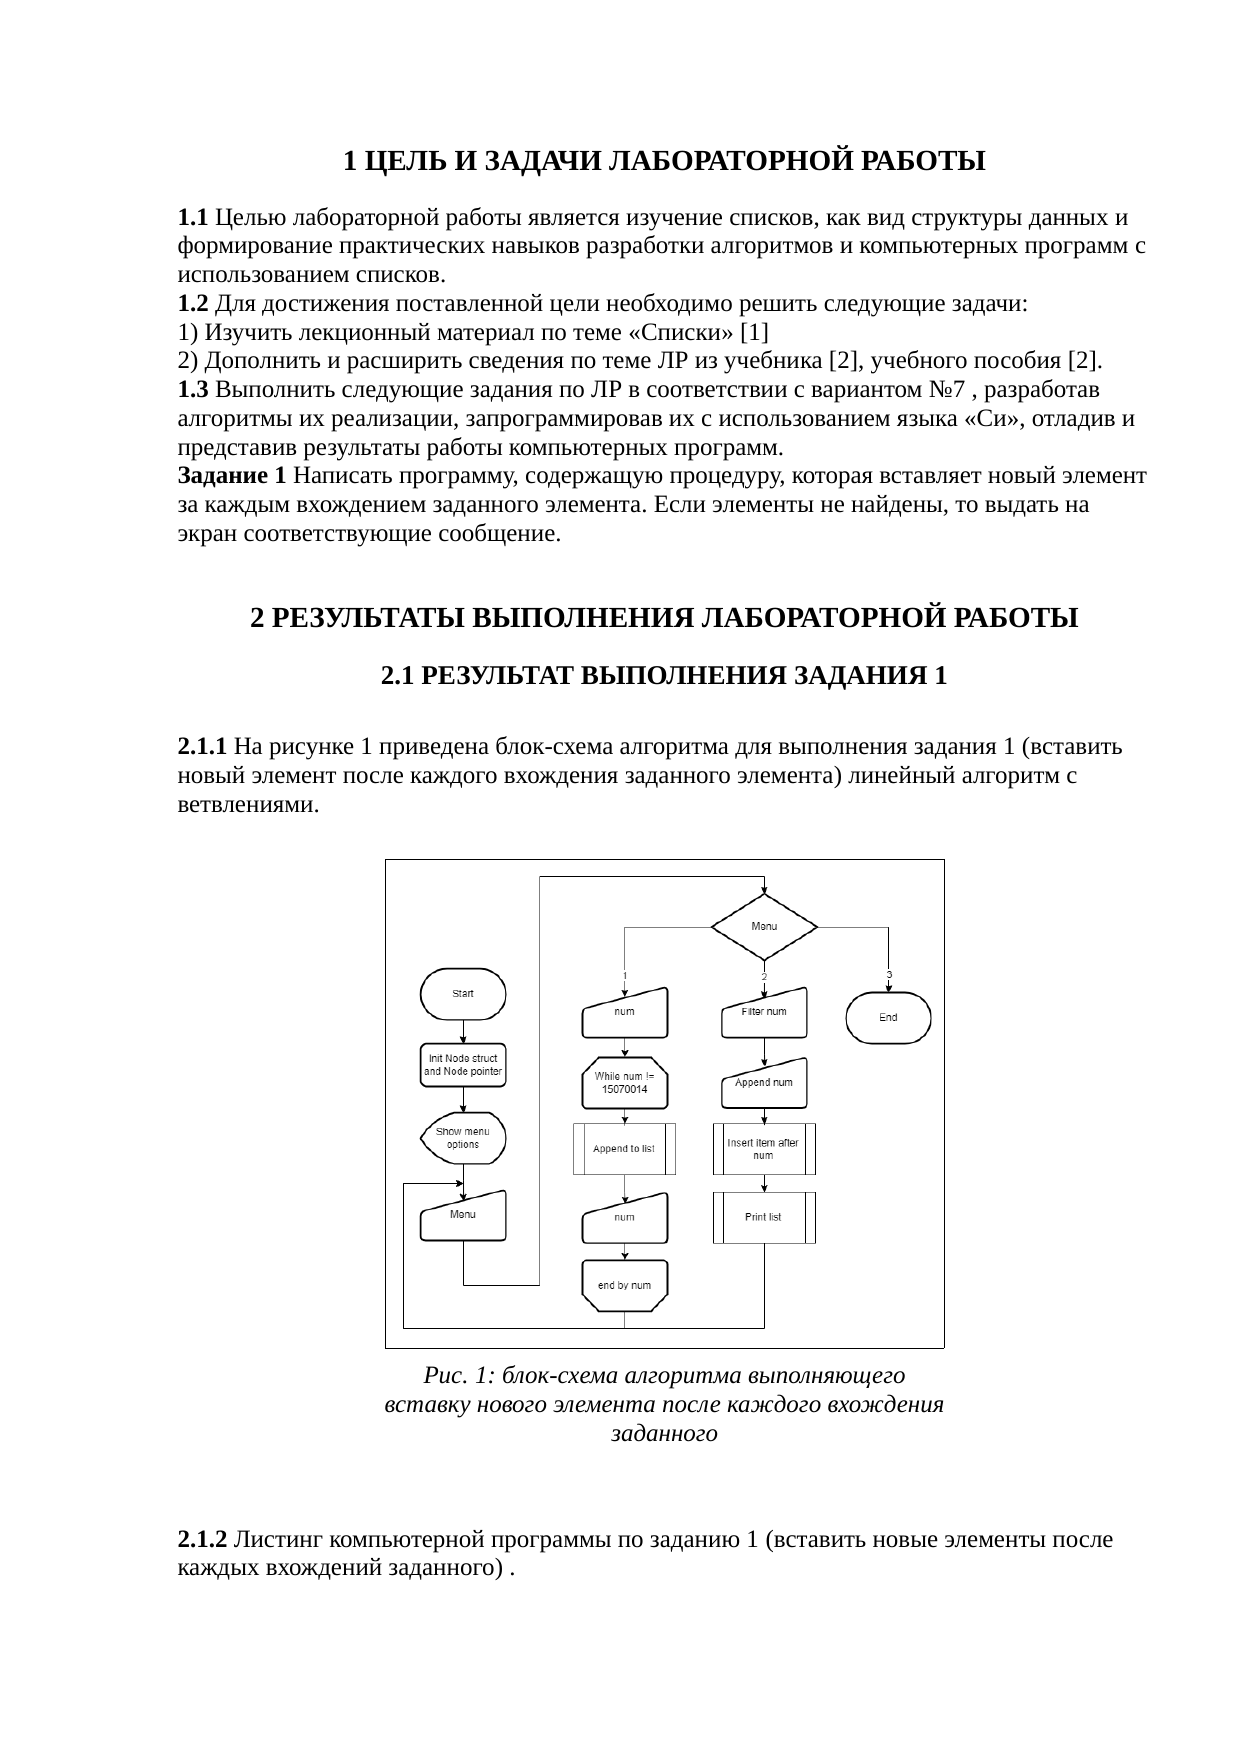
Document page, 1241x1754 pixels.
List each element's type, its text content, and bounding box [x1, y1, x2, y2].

text 2.1.2 Листинг компьютерной программы по заданию 1 (вставить новые элементы после каждых вхождений заданного) . [177, 1524, 1152, 1581]
text 1) Изучить лекционный материал по теме «Списки» [1] [177, 317, 1152, 345]
text Задание 1 Написать программу, содержащую процедуру, которая вставляет новый элемент за каждым вхождением заданного элемента. Если элементы не найдены, то выдать на экран соответствующие сообщение. [177, 460, 1152, 547]
text 1.1 Целью лабораторной работы является изучение списков, как вид структуры данных и формирование практических навыков разработки алгоритмов и компьютерных программ с использованием списков. [177, 202, 1152, 288]
text 1.2 Для достижения поставленной цели необходимо решить следующие задачи: [177, 288, 1152, 317]
picture [397, 871, 932, 1336]
text Рис. 1: блок-схема алгоритма выполняющего вставку нового элемента после каждого вхождения заданного [382, 859, 947, 1446]
text 2.1.1 На рисунке 1 приведена блок-схема алгоритма для выполнения задания 1 (вставить новый элемент после каждого вхождения заданного элемента) линейный алгоритм с ветвлениями. [177, 731, 1152, 818]
text 1.3 Выполнить следующие задания по ЛР в соответствии с вариантом №7 , разработав алгоритмы их реализации, запрограммировав их с использованием языка «Си», отладив и представив результаты работы компьютерных программ. [177, 374, 1152, 460]
text 2) Дополнить и расширить сведения по теме ЛР из учебника [2], учебного пособия [2]. [177, 345, 1152, 374]
subtitle 2 Результаты выполнения лабораторной работы [177, 600, 1152, 634]
subtitle 1 Цель и задачи лабораторной работы [177, 143, 1152, 177]
subtitle 2.1 РЕЗУЛЬТАТ ВЫПОЛНЕНИЯ ЗАДАНИЯ 1 [177, 659, 1152, 690]
